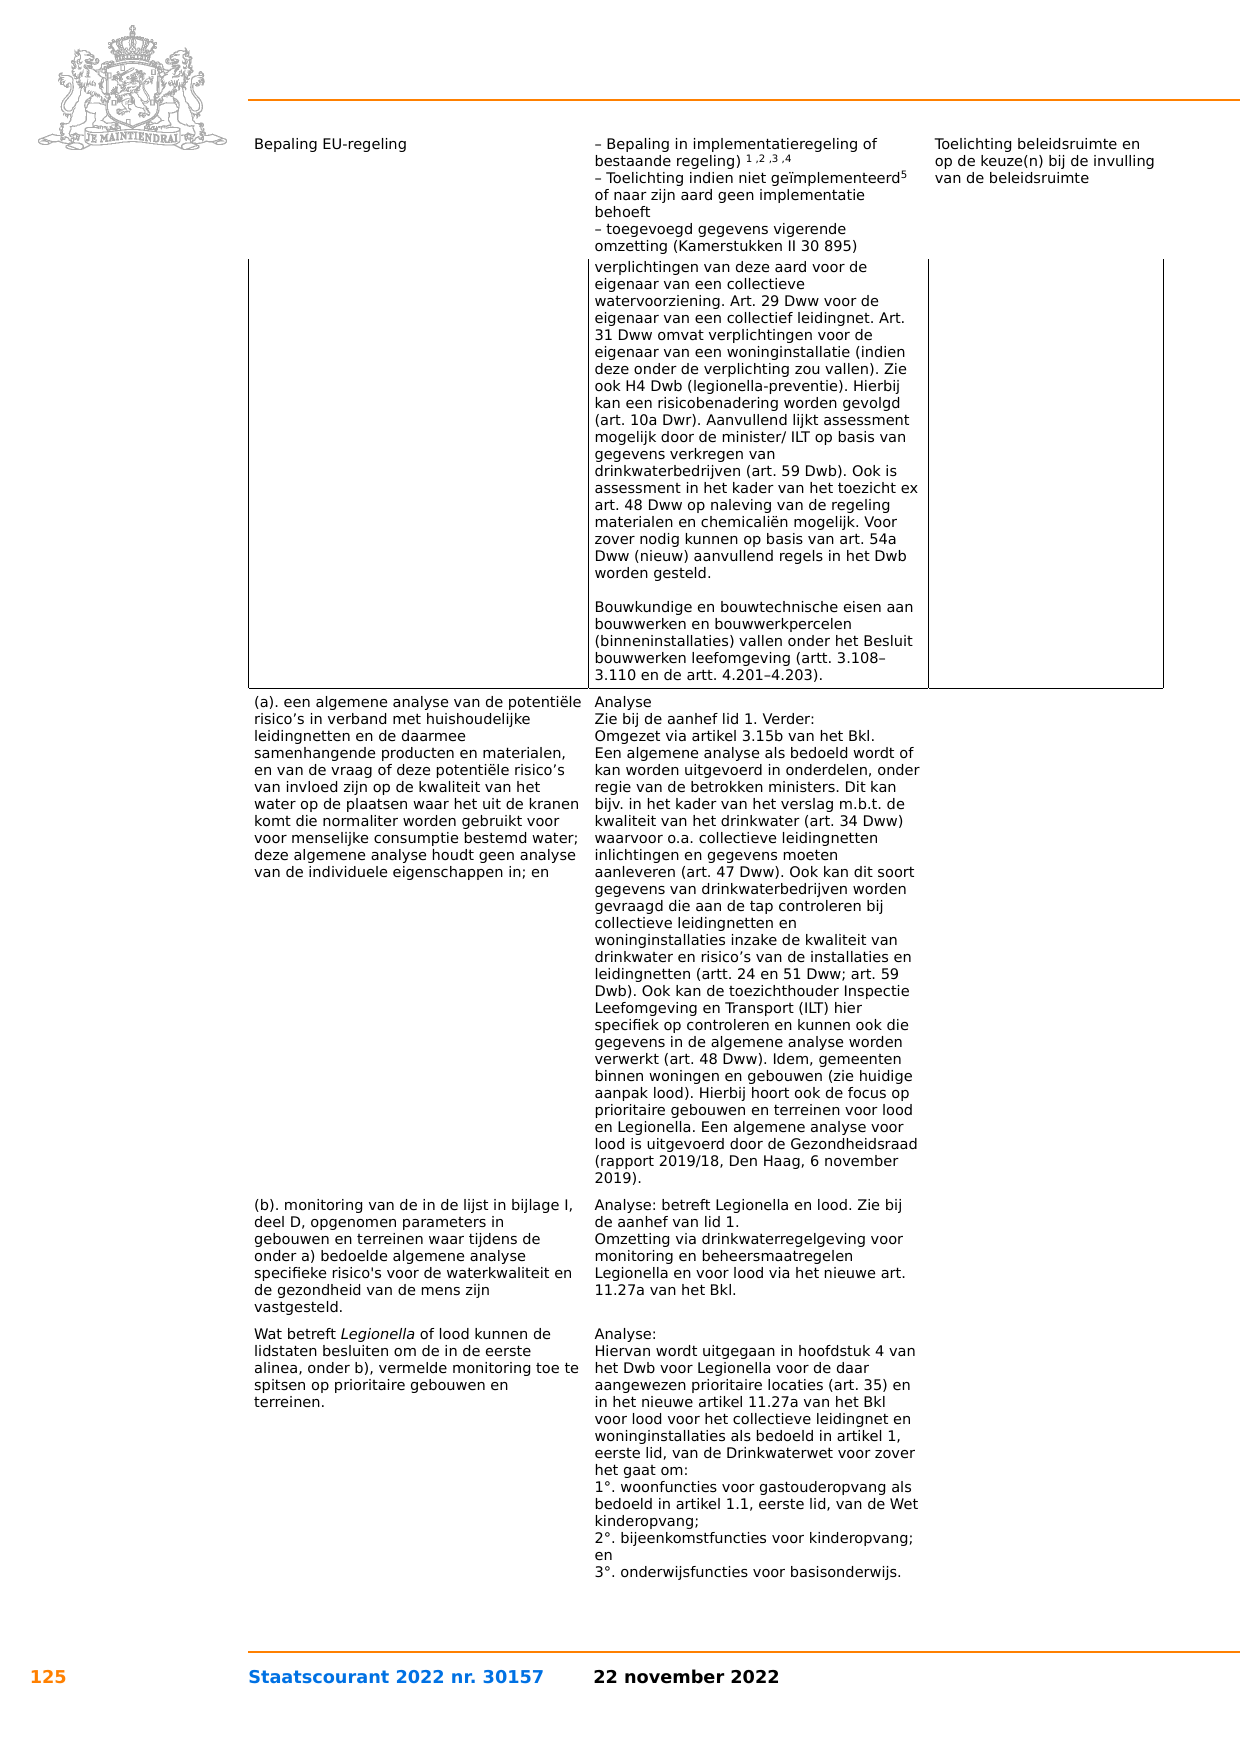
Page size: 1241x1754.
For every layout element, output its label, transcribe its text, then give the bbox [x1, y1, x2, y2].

table_cell [589, 582, 928, 599]
table_header – Bepaling in implementatieregeling of bestaande regeling) 1,2,3,4 – Toelichting indien niet geïmplementeerd5 of naar zijn aard geen implementatie behoeft – toegevoegd gegevens vigerende omzetting (Kamerstukken II 30 895) [589, 131, 928, 259]
table_cell [249, 582, 588, 599]
table_header Bepaling EU-regeling [249, 131, 588, 259]
table_header Toelichting beleidsruimte en op de keuze(n) bij de invulling van de beleidsruimte [929, 131, 1163, 259]
table_cell (a). een algemene analyse van de potentiële risico’s in verband met huishoudelijke leidingnetten en de daarmee samenhangende producten en materialen, en van de vraag of deze potentiële risico’s van invloed zijn op de kwaliteit van het water op de plaatsen waar het uit de kranen komt die normaliter worden gebruikt voor voor menselijke consumptie bestemd water; deze algemene analyse houdt geen analyse van de individuele eigenschappen in; en [249, 689, 588, 1191]
table_cell [929, 260, 1163, 582]
table_cell Analyse: Hiervan wordt uitgegaan in hoofdstuk 4 van het Dwb voor Legionella voor de daar aangewezen prioritaire locaties (art. 35) en in het nieuwe artikel 11.27a van het Bkl voor lood voor het collectieve leidingnet en woninginstallaties als bedoeld in artikel 1, eerste lid, van de Drinkwaterwet voor zover het gaat om: 1°. woonfuncties voor gastouderopvang als bedoeld in artikel 1.1, eerste lid, van de Wet kinderopvang; 2°. bijeenkomstfuncties voor kinderopvang; en 3°. onderwijsfuncties voor basisonderwijs. [589, 1321, 928, 1586]
table_cell verplichtingen van deze aard voor de eigenaar van een collectieve watervoorziening. Art. 29 Dww voor de eigenaar van een collectief leidingnet. Art. 31 Dww omvat verplichtingen voor de eigenaar van een woninginstallatie (indien deze onder de verplichting zou vallen). Zie ook H4 Dwb (legionella-preventie). Hierbij kan een risicobenadering worden gevolgd (art. 10a Dwr). Aanvullend lijkt assessment mogelijk door de minister/ ILT op basis van gegevens verkregen van drinkwaterbedrijven (art. 59 Dwb). Ook is assessment in het kader van het toezicht ex art. 48 Dww op naleving van de regeling materialen en chemicaliën mogelijk. Voor zover nodig kunnen op basis van art. 54a Dww (nieuw) aanvullend regels in het Dwb worden gesteld. [589, 260, 928, 582]
table_cell [929, 582, 1163, 599]
table_cell [929, 1192, 1163, 1320]
picture [38, 25, 227, 150]
table_cell (b). monitoring van de in de lijst in bijlage I, deel D, opgenomen parameters in gebouwen en terreinen waar tijdens de onder a) bedoelde algemene analyse specifieke risico's voor de waterkwaliteit en de gezondheid van de mens zijn vastgesteld. [249, 1192, 588, 1320]
table_cell [929, 599, 1163, 688]
table_cell Analyse: betreft Legionella en lood. Zie bij de aanhef van lid 1. Omzetting via drinkwaterregelgeving voor monitoring en beheersmaatregelen Legionella en voor lood via het nieuwe art. 11.27a van het Bkl. [589, 1192, 928, 1320]
table_cell [929, 689, 1163, 1191]
table_cell [249, 260, 588, 582]
table_cell Bouwkundige en bouwtechnische eisen aan bouwwerken en bouwwerkpercelen (binneninstallaties) vallen onder het Besluit bouwwerken leefomgeving (artt. 3.108–3.110 en de artt. 4.201–4.203). [589, 599, 928, 688]
table_cell [249, 599, 588, 688]
table_cell Wat betreft Legionella of lood kunnen de lidstaten besluiten om de in de eerste alinea, onder b), vermelde monitoring toe te spitsen op prioritaire gebouwen en terreinen. [249, 1321, 588, 1586]
table_cell [929, 1321, 1163, 1586]
table_cell Analyse Zie bij de aanhef lid 1. Verder: Omgezet via artikel 3.15b van het Bkl. Een algemene analyse als bedoeld wordt of kan worden uitgevoerd in onderdelen, onder regie van de betrokken ministers. Dit kan bijv. in het kader van het verslag m.b.t. de kwaliteit van het drinkwater (art. 34 Dww) waarvoor o.a. collectieve leidingnetten inlichtingen en gegevens moeten aanleveren (art. 47 Dww). Ook kan dit soort gegevens van drinkwaterbedrijven worden gevraagd die aan de tap controleren bij collectieve leidingnetten en woninginstallaties inzake de kwaliteit van drinkwater en risico’s van de installaties en leidingnetten (artt. 24 en 51 Dww; art. 59 Dwb). Ook kan de toezichthouder Inspectie Leefomgeving en Transport (ILT) hier specifiek op controleren en kunnen ook die gegevens in de algemene analyse worden verwerkt (art. 48 Dww). Idem, gemeenten binnen woningen en gebouwen (zie huidige aanpak lood). Hierbij hoort ook de focus op prioritaire gebouwen en terreinen voor lood en Legionella. Een algemene analyse voor lood is uitgevoerd door de Gezondheidsraad (rapport 2019/18, Den Haag, 6 november 2019). [589, 689, 928, 1191]
